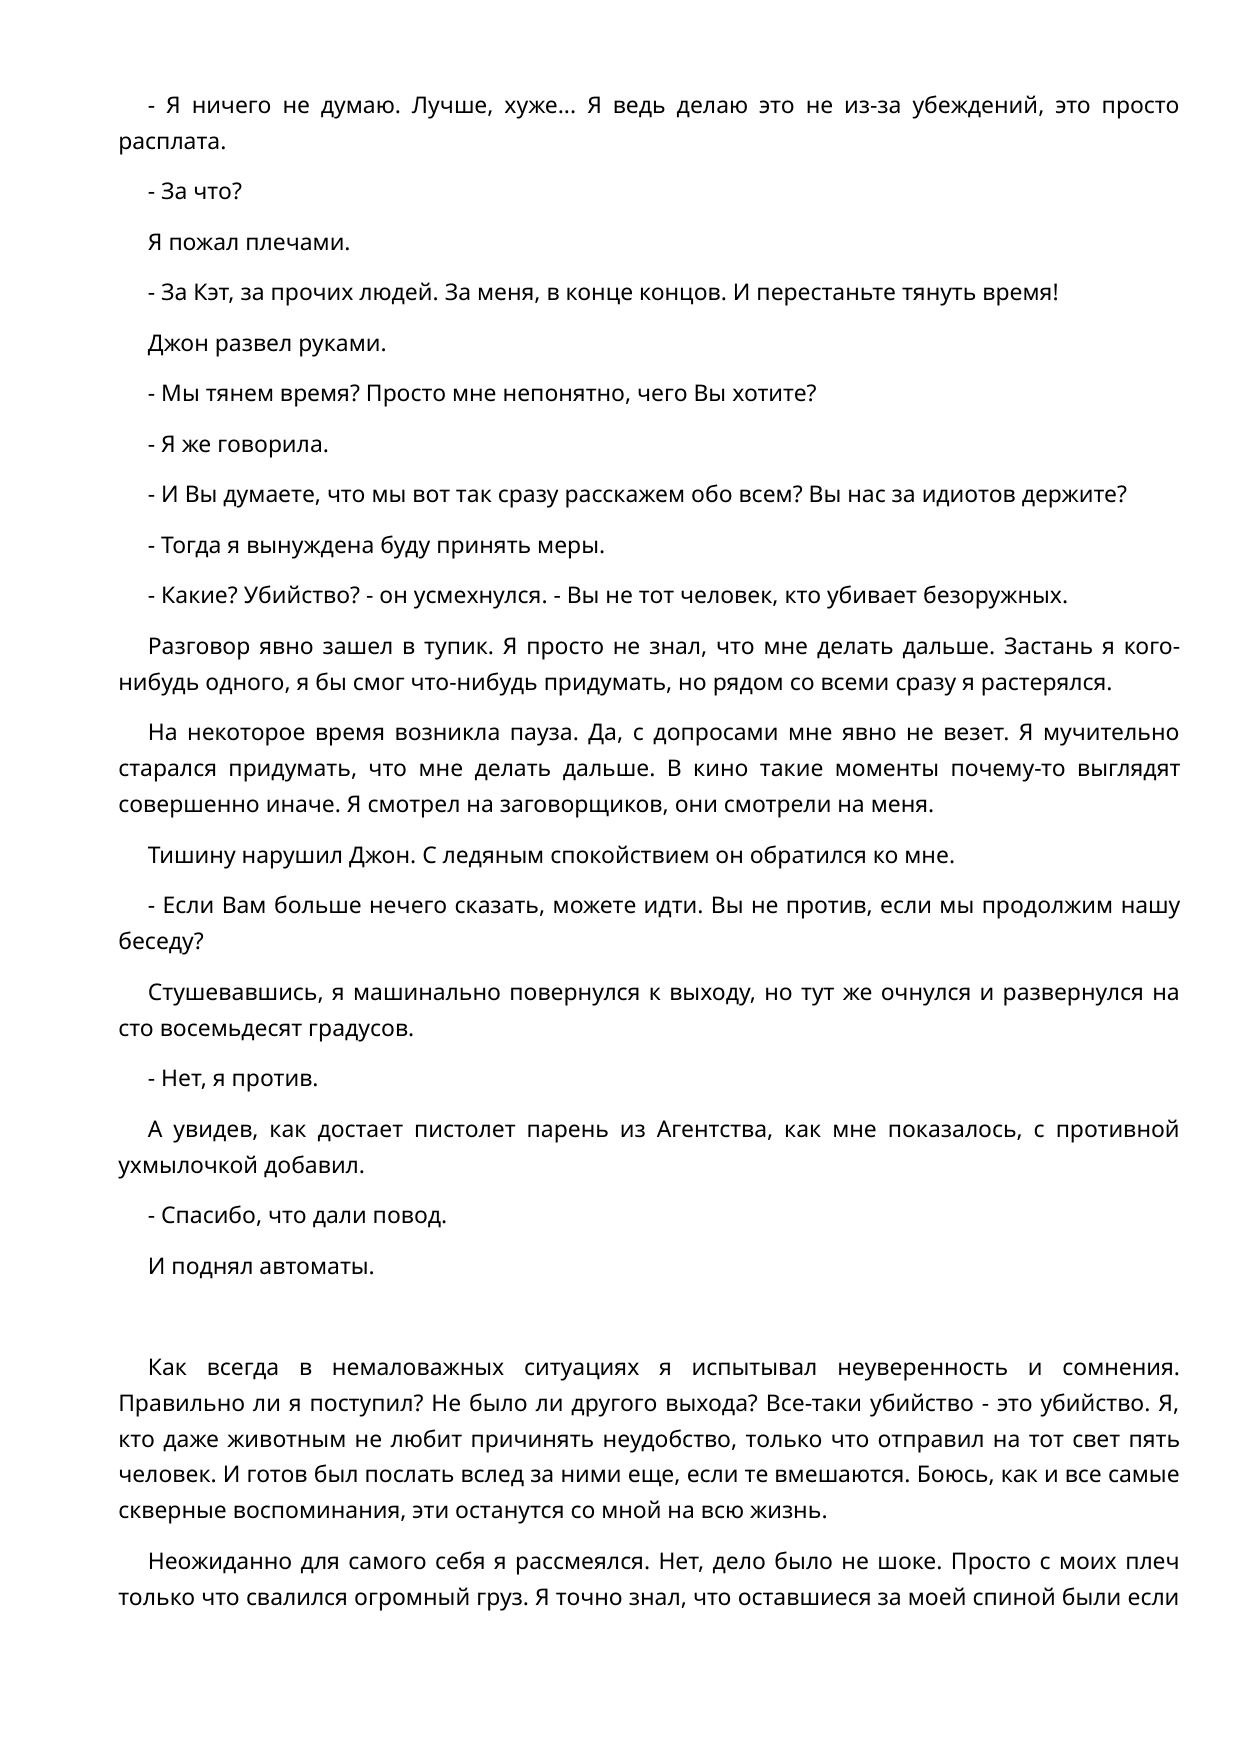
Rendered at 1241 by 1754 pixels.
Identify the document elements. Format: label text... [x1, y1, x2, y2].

text Неожиданно для самого себя я рассмеялся. Нет, дело было не шоке. Просто с моих плеч только что свалился огромный груз. Я точно знал, что оставшиеся за моей спиной были если [118, 1545, 1181, 1612]
text - Мы тянем время? Просто мне непонятно, чего Вы хотите? [118, 377, 1181, 408]
text А увидев, как достает пистолет парень из Агентства, как мне показалось, с противной ухмылочкой добавил. [118, 1113, 1181, 1180]
text - За Кэт, за прочих людей. За меня, в конце концов. И перестаньте тянуть время! [118, 276, 1181, 307]
text Джон развел руками. [118, 327, 1181, 358]
text - Какие? Убийство? - он усмехнулся. - Вы не тот человек, кто убивает безоружных. [118, 579, 1181, 611]
text - За что? [118, 175, 1181, 206]
text Я пожал плечами. [118, 226, 1181, 257]
text Разговор явно зашел в тупик. Я просто не знал, что мне делать дальше. Застань я кого-нибудь одного, я бы смог что-нибудь придумать, но рядом со всеми сразу я растерялся. [118, 630, 1181, 697]
text - Нет, я против. [118, 1062, 1181, 1093]
text - Тогда я вынуждена буду принять меры. [118, 529, 1181, 560]
text И поднял автоматы. [118, 1249, 1181, 1281]
text Как всегда в немаловажных ситуациях я испытывал неуверенность и сомнения. Правильно ли я поступил? Не было ли другого выхода? Все-таки убийство - это убийство. Я, кто даже животным не любит причинять неудобство, только что отправил на тот свет пять человек. И готов был послать вслед за ними еще, если те вмешаются. Боюсь, как и все самые скверные воспоминания, эти останутся со мной на всю жизнь. [118, 1351, 1181, 1526]
text - Я же говорила. [118, 428, 1181, 459]
text - Если Вам больше нечего сказать, можете идти. Вы не против, если мы продолжим нашу беседу? [118, 889, 1181, 956]
text На некоторое время возникла пауза. Да, с допросами мне явно не везет. Я мучительно старался придумать, что мне делать дальше. В кино такие моменты почему-то выглядят совершенно иначе. Я смотрел на заговорщиков, они смотрели на меня. [118, 716, 1181, 819]
text Тишину нарушил Джон. С ледяным спокойствием он обратился ко мне. [118, 839, 1181, 870]
text Стушевавшись, я машинально повернулся к выходу, но тут же очнулся и развернулся на сто восемьдесят градусов. [118, 976, 1181, 1043]
text - И Вы думаете, что мы вот так сразу расскажем обо всем? Вы нас за идиотов держите? [118, 478, 1181, 509]
text - Я ничего не думаю. Лучше, хуже... Я ведь делаю это не из-за убеждений, это просто расплата. [118, 89, 1181, 156]
text - Спасибо, что дали повод. [118, 1199, 1181, 1230]
